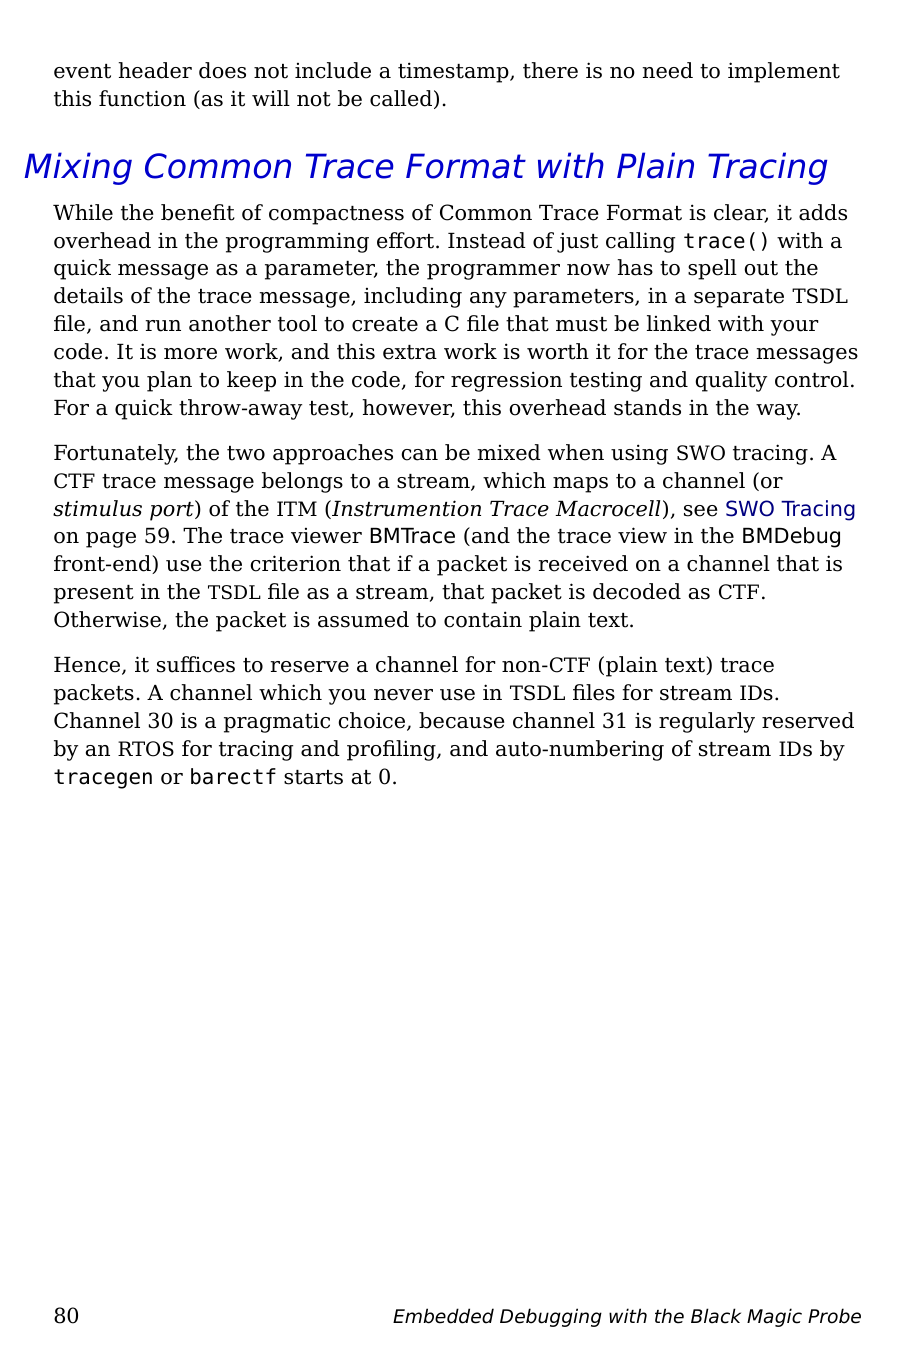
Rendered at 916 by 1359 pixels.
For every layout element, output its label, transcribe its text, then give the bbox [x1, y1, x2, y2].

text Hence, it suffices to reserve a channel for non-CTF (plain text) trace packets. A channel which you never use in TSDL files for stream IDs. Channel 30 is a pragmatic choice, because channel 31 is regularly reserved by an RTOS for tracing and profiling, and auto-numbering of stream IDs by tracegen or barectf starts at 0. [53, 653, 862, 789]
text Fortunately, the two approaches can be mixed when using SWO tracing. A CTF trace message belongs to a stream, which maps to a channel (or stimulus port) of the ITM (Instrumention Trace Macrocell), see SWO Tracing on page 59. The trace viewer BMTrace (and the trace view in the BMDebug front-end) use the criterion that if a packet is received on a channel that is present in the TSDL file as a stream, that packet is decoded as CTF. Otherwise, the packet is assumed to contain plain text. [53, 441, 862, 632]
text event header does not include a timestamp, there is no need to implement this function (as it will not be called). [53, 59, 862, 111]
text While the benefit of compactness of Common Trace Format is clear, it adds overhead in the programming effort. Instead of just calling trace() with a quick message as a parameter, the programmer now has to spell out the details of the trace message, including any parameters, in a separate TSDL file, and run another tool to create a C file that must be linked with your code. It is more work, and this extra work is worth it for the trace messages that you plan to keep in the code, for regression testing and quality control. For a quick throw-away test, however, this overhead stands in the way. [53, 201, 862, 420]
subtitle Mixing Common Trace Format with Plain Tracing [24, 147, 862, 186]
